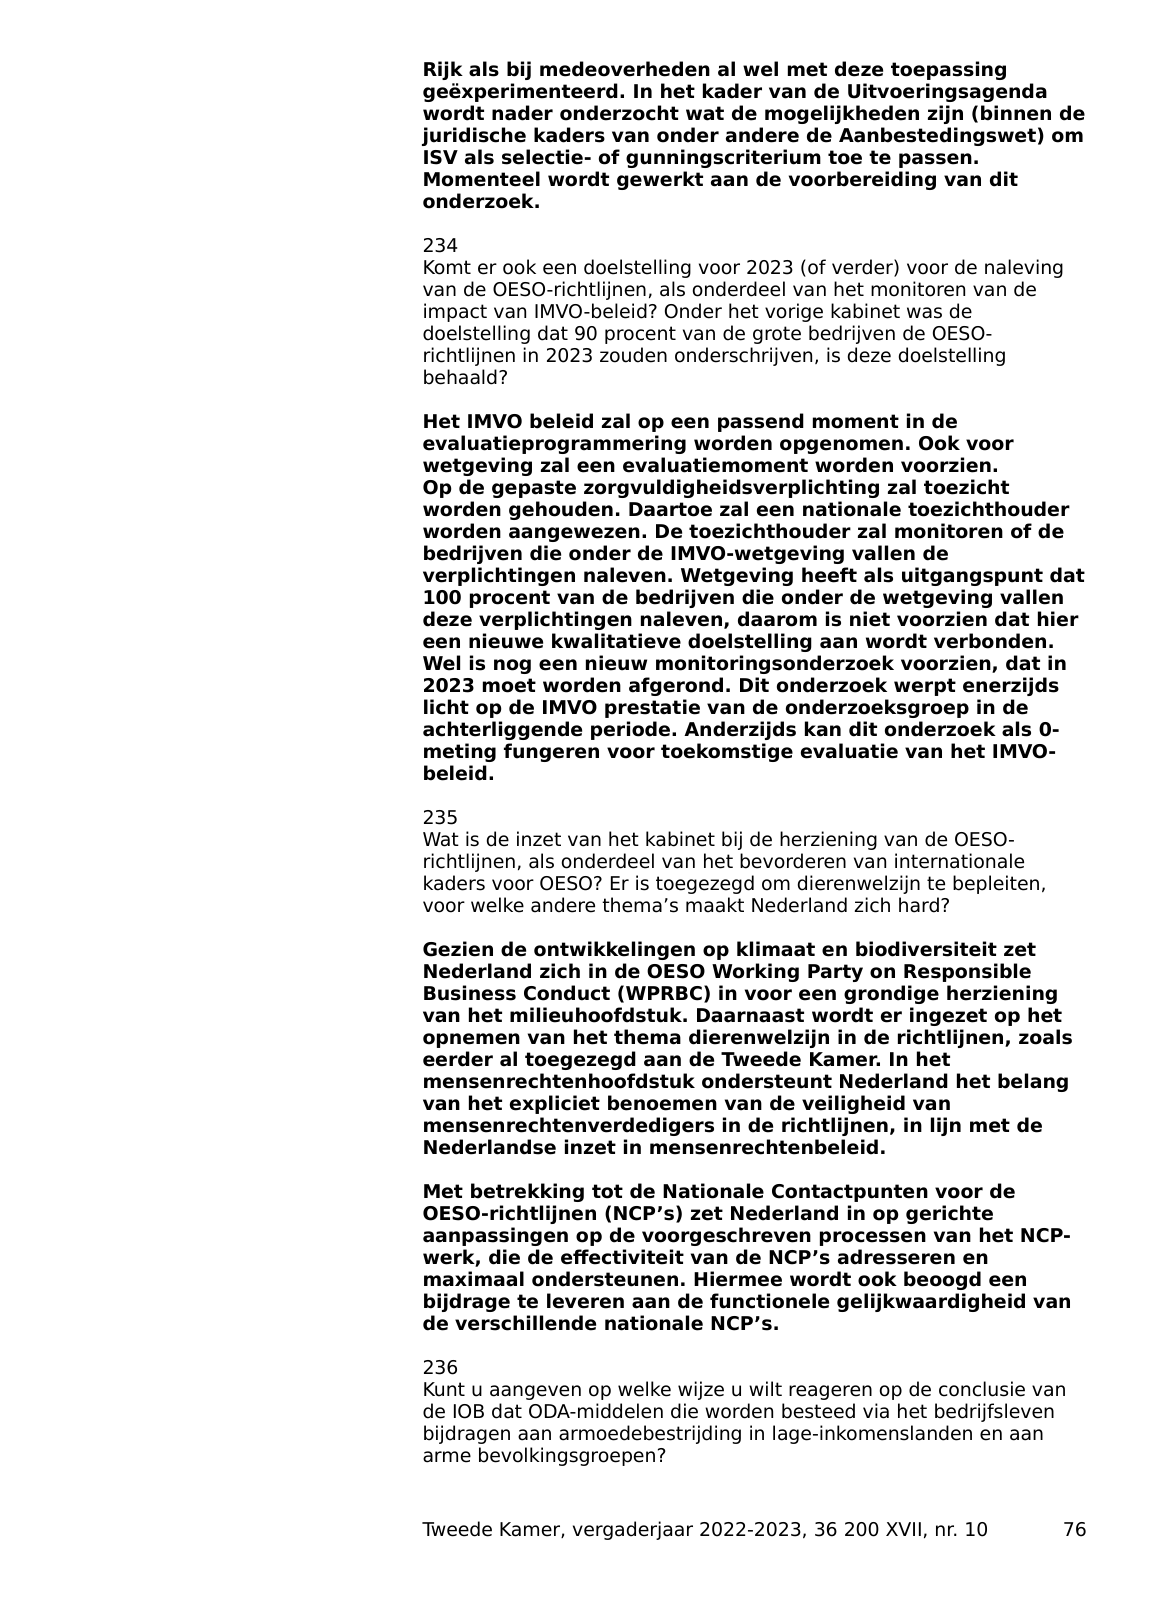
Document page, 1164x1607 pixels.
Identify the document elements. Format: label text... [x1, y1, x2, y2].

text 235 [422, 807, 1087, 829]
text Op de gepaste zorgvuldigheidsverplichting zal toezicht worden gehouden. Daartoe zal een nationale toezichthouder worden aangewezen. De toezichthouder zal monitoren of de bedrijven die onder de IMVO-wetgeving vallen de verplichtingen naleven. Wetgeving heeft als uitgangspunt dat 100 procent van de bedrijven die onder de wetgeving vallen deze verplichtingen naleven, daarom is niet voorzien dat hier een nieuwe kwalitatieve doelstelling aan wordt verbonden. Wel is nog een nieuw monitoringsonderzoek voorzien, dat in 2023 moet worden afgerond. Dit onderzoek werpt enerzijds licht op de IMVO prestatie van de onderzoeksgroep in de achterliggende periode. Anderzijds kan dit onderzoek als 0-meting fungeren voor toekomstige evaluatie van het IMVO-beleid. [422, 477, 1087, 785]
text Kunt u aangeven op welke wijze u wilt reageren op de conclusie van de IOB dat ODA-middelen die worden besteed via het bedrijfsleven bijdragen aan armoedebestrijding in lage-inkomenslanden en aan arme bevolkingsgroepen? [422, 1379, 1087, 1467]
text Het IMVO beleid zal op een passend moment in de evaluatieprogrammering worden opgenomen. Ook voor wetgeving zal een evaluatiemoment worden voorzien. [422, 411, 1087, 477]
text 234 [422, 235, 1087, 257]
text Gezien de ontwikkelingen op klimaat en biodiversiteit zet Nederland zich in de OESO Working Party on Responsible Business Conduct (WPRBC) in voor een grondige herziening van het milieuhoofdstuk. Daarnaast wordt er ingezet op het opnemen van het thema dierenwelzijn in de richtlijnen, zoals eerder al toegezegd aan de Tweede Kamer. In het mensenrechtenhoofdstuk ondersteunt Nederland het belang van het expliciet benoemen van de veiligheid van mensenrechtenverdedigers in de richtlijnen, in lijn met de Nederlandse inzet in mensenrechtenbeleid. [422, 939, 1087, 1159]
text Rijk als bij medeoverheden al wel met deze toepassing geëxperimenteerd. In het kader van de Uitvoeringsagenda wordt nader onderzocht wat de mogelijkheden zijn (binnen de juridische kaders van onder andere de Aanbestedingswet) om ISV als selectie- of gunningscriterium toe te passen. Momenteel wordt gewerkt aan de voorbereiding van dit onderzoek. [422, 59, 1087, 213]
text Wat is de inzet van het kabinet bij de herziening van de OESO-richtlijnen, als onderdeel van het bevorderen van internationale kaders voor OESO? Er is toegezegd om dierenwelzijn te bepleiten, voor welke andere thema’s maakt Nederland zich hard? [422, 829, 1087, 917]
text 236 [422, 1357, 1087, 1379]
text Komt er ook een doelstelling voor 2023 (of verder) voor de naleving van de OESO-richtlijnen, als onderdeel van het monitoren van de impact van IMVO-beleid? Onder het vorige kabinet was de doelstelling dat 90 procent van de grote bedrijven de OESO-richtlijnen in 2023 zouden onderschrijven, is deze doelstelling behaald? [422, 257, 1087, 389]
text Met betrekking tot de Nationale Contactpunten voor de OESO-richtlijnen (NCP’s) zet Nederland in op gerichte aanpassingen op de voorgeschreven processen van het NCP-werk, die de effectiviteit van de NCP’s adresseren en maximaal ondersteunen. Hiermee wordt ook beoogd een bijdrage te leveren aan de functionele gelijkwaardigheid van de verschillende nationale NCP’s. [422, 1181, 1087, 1335]
